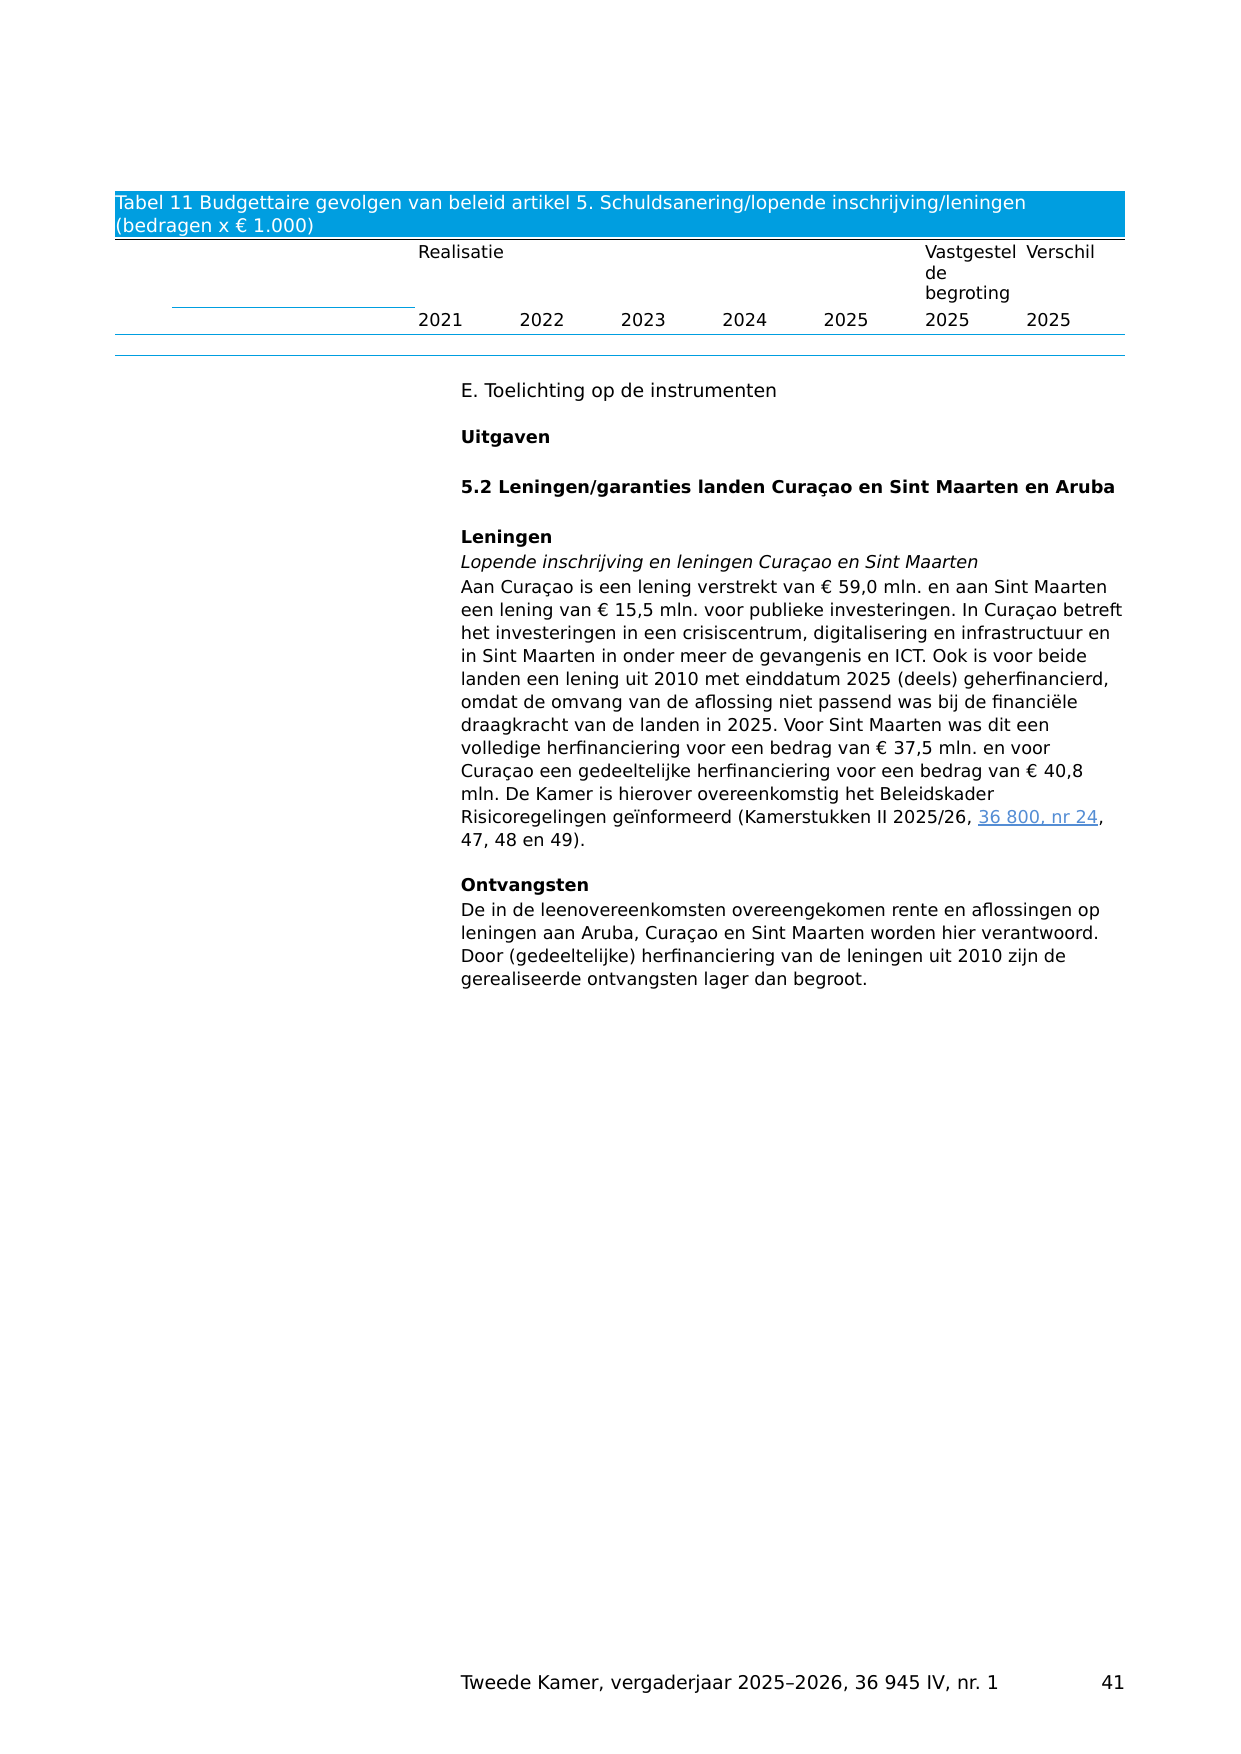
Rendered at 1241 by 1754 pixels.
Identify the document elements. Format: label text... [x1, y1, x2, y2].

table_cell [172, 335, 415, 354]
table_cell [415, 335, 516, 354]
table_cell 2025 [820, 307, 922, 334]
table_cell 2024 [719, 307, 820, 334]
text Lopende inschrijving en leningen Curaçao en Sint Maarten [461, 551, 1125, 573]
table_cell [1023, 335, 1125, 354]
table_cell 2022 [516, 307, 618, 334]
text Uitgaven [461, 426, 1125, 448]
table_cell [820, 335, 922, 354]
table_cell [115, 240, 172, 307]
table_cell [172, 308, 415, 334]
table_cell Verschil [1023, 240, 1125, 307]
table_cell 2021 [415, 307, 516, 334]
table_cell [115, 335, 172, 354]
text 5.2 Leningen/garanties landen Curaçao en Sint Maarten en Aruba [461, 476, 1125, 498]
table_cell 2025 [1023, 307, 1125, 334]
table_cell [618, 335, 719, 354]
table_cell Vastgestelde begroting [922, 240, 1023, 307]
text Leningen [461, 526, 1125, 548]
table_cell Realisatie [415, 240, 922, 307]
table_cell 2025 [922, 307, 1023, 334]
text Aan Curaçao is een lening verstrekt van € 59,0 mln. en aan Sint Maarten een lening van € 15,5 mln. voor publieke investeringen. In Curaçao betreft het investeringen in een crisiscentrum, digitalisering en infrastructuur en in Sint Maarten in onder meer de gevangenis en ICT. Ook is voor beide landen een lening uit 2010 met einddatum 2025 (deels) geherfinancierd, omdat de omvang van de aflossing niet passend was bij de financiële draagkracht van de landen in 2025. Voor Sint Maarten was dit een volledige herfinanciering voor een bedrag van € 37,5 mln. en voor Curaçao een gedeeltelijke herfinanciering voor een bedrag van € 40,8 mln. De Kamer is hierover overeenkomstig het Beleidskader Risicoregelingen geïnformeerd (Kamerstukken II 2025/26, 36 800, nr 24, 47, 48 en 49). [461, 576, 1125, 851]
text Ontvangsten [461, 873, 1125, 896]
table_cell [172, 240, 415, 307]
table_cell [115, 307, 172, 334]
table_cell [719, 335, 820, 354]
table_cell 2023 [618, 307, 719, 334]
table_cell [516, 335, 618, 354]
table_cell [922, 335, 1023, 354]
title E. Toelichting op de instrumenten [461, 380, 1125, 402]
text De in de leenovereenkomsten overeengekomen rente en aflossingen op leningen aan Aruba, Curaçao en Sint Maarten worden hier verantwoord. Door (gedeeltelijke) herfinanciering van de leningen uit 2010 zijn de gerealiseerde ontvangsten lager dan begroot. [461, 898, 1125, 990]
